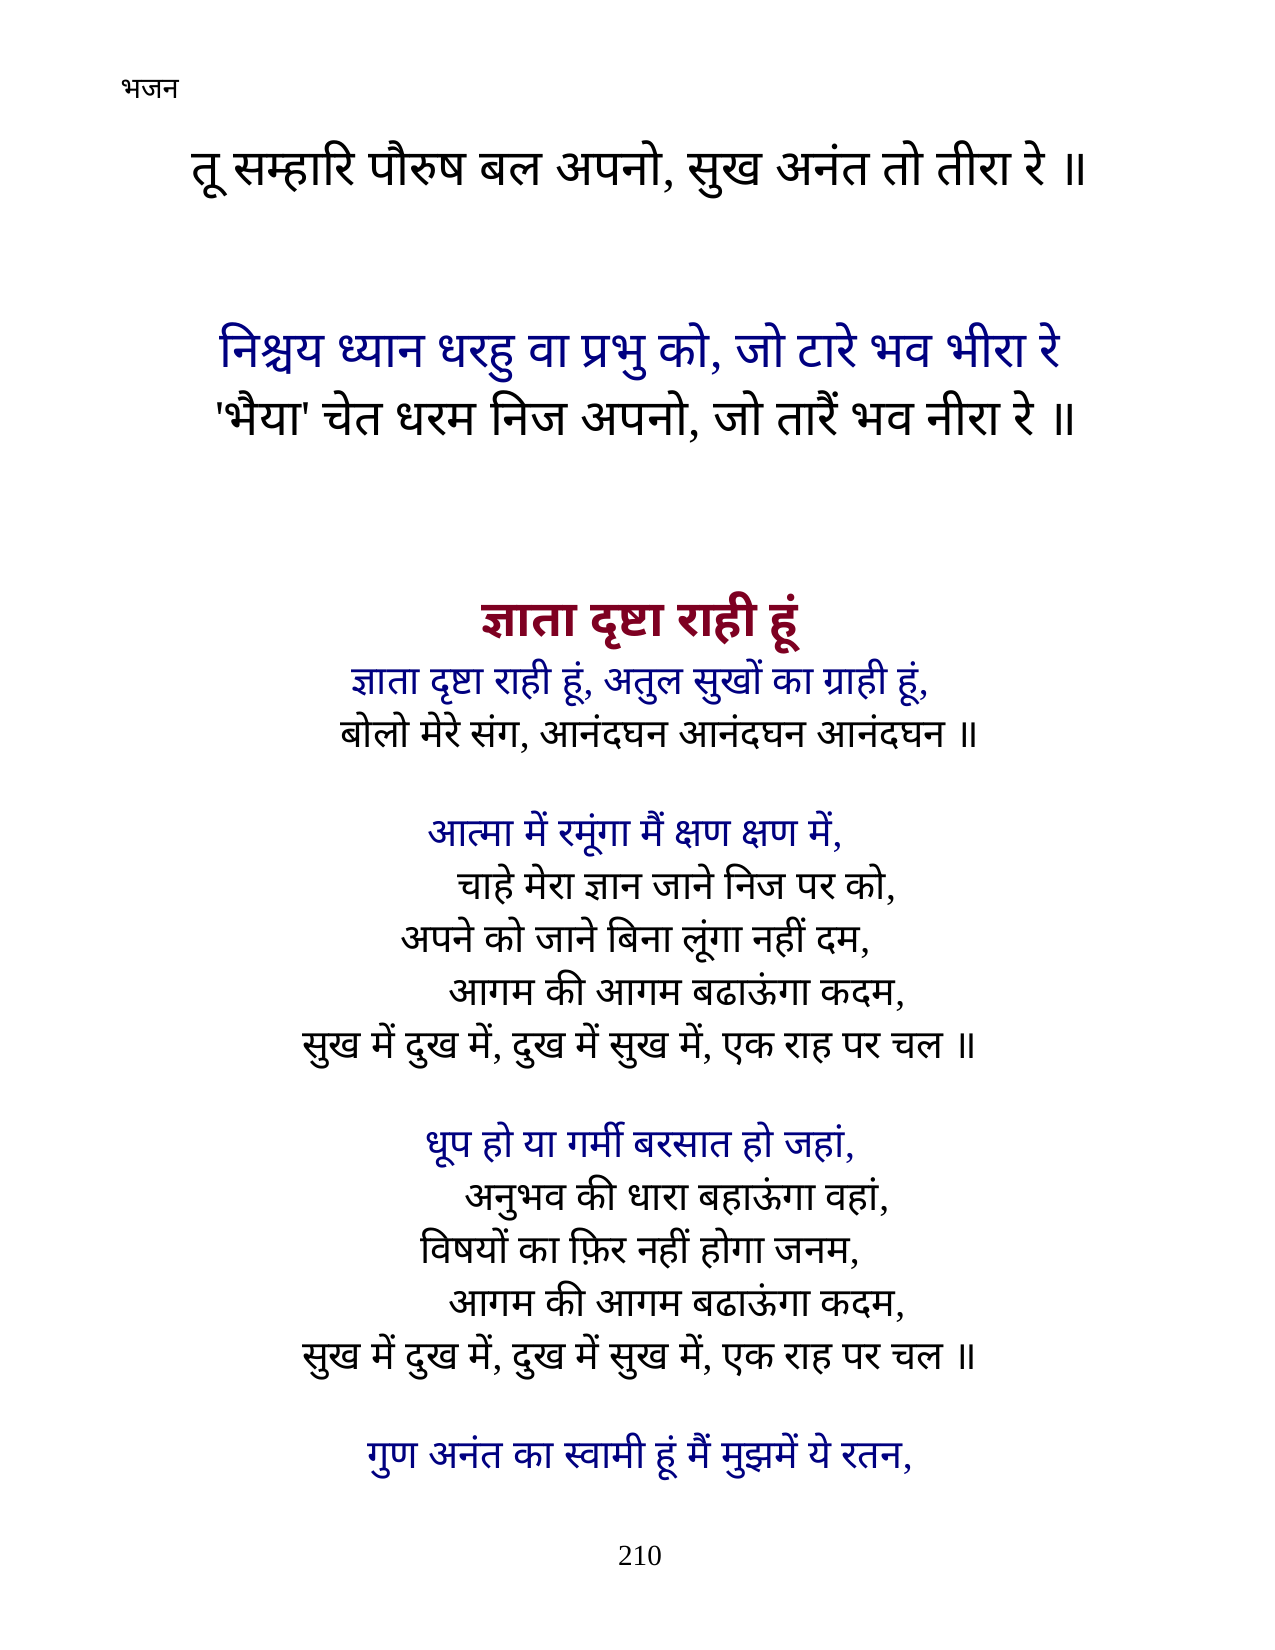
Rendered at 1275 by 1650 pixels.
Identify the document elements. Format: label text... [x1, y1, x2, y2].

text आत्मा में रमूंगा मैं क्षण क्षण में, [83, 809, 1196, 862]
text सुख में दुख में, दुख में सुख में, एक राह पर चल ॥ [83, 1333, 1196, 1386]
text सुख में दुख में, दुख में सुख में, एक राह पर चल ॥ [83, 1021, 1196, 1074]
text तू सम्हारि पौरुष बल अपनो, सुख अनंत तो तीरा रे ॥ [83, 139, 1196, 206]
text निश्चय ध्यान धरहु वा प्रभु को, जो टारे भव भीरा रे [83, 321, 1196, 388]
text गुण अनंत का स्वामी हूं मैं मुझमें ये रतन, [83, 1431, 1196, 1484]
text ज्ञाता दृष्टा राही हूं, अतुल सुखों का ग्राही हूं, [83, 657, 1196, 710]
text ज्ञाता दृष्टा राही हूं [83, 592, 1196, 657]
text चाहे मेरा ज्ञान जाने निज पर को, [83, 862, 1196, 915]
text अनुभव की धारा बहाऊंगा वहां, [83, 1173, 1196, 1226]
text धूप हो या गर्मी बरसात हो जहां, [83, 1120, 1196, 1173]
text विषयों का फ़िर नहीं होगा जनम, [83, 1226, 1196, 1279]
text आगम की आगम बढाऊंगा कदम, [83, 1279, 1196, 1333]
text 'भैया' चेत धरम निज अपनो, जो तारैं भव नीरा रे ॥ [83, 388, 1196, 455]
text बोलो मेरे संग, आनंदघन आनंदघन आनंदघन ॥ [83, 710, 1196, 763]
text आगम की आगम बढाऊंगा कदम, [83, 968, 1196, 1021]
text अपने को जाने बिना लूंगा नहीं दम, [83, 915, 1196, 968]
